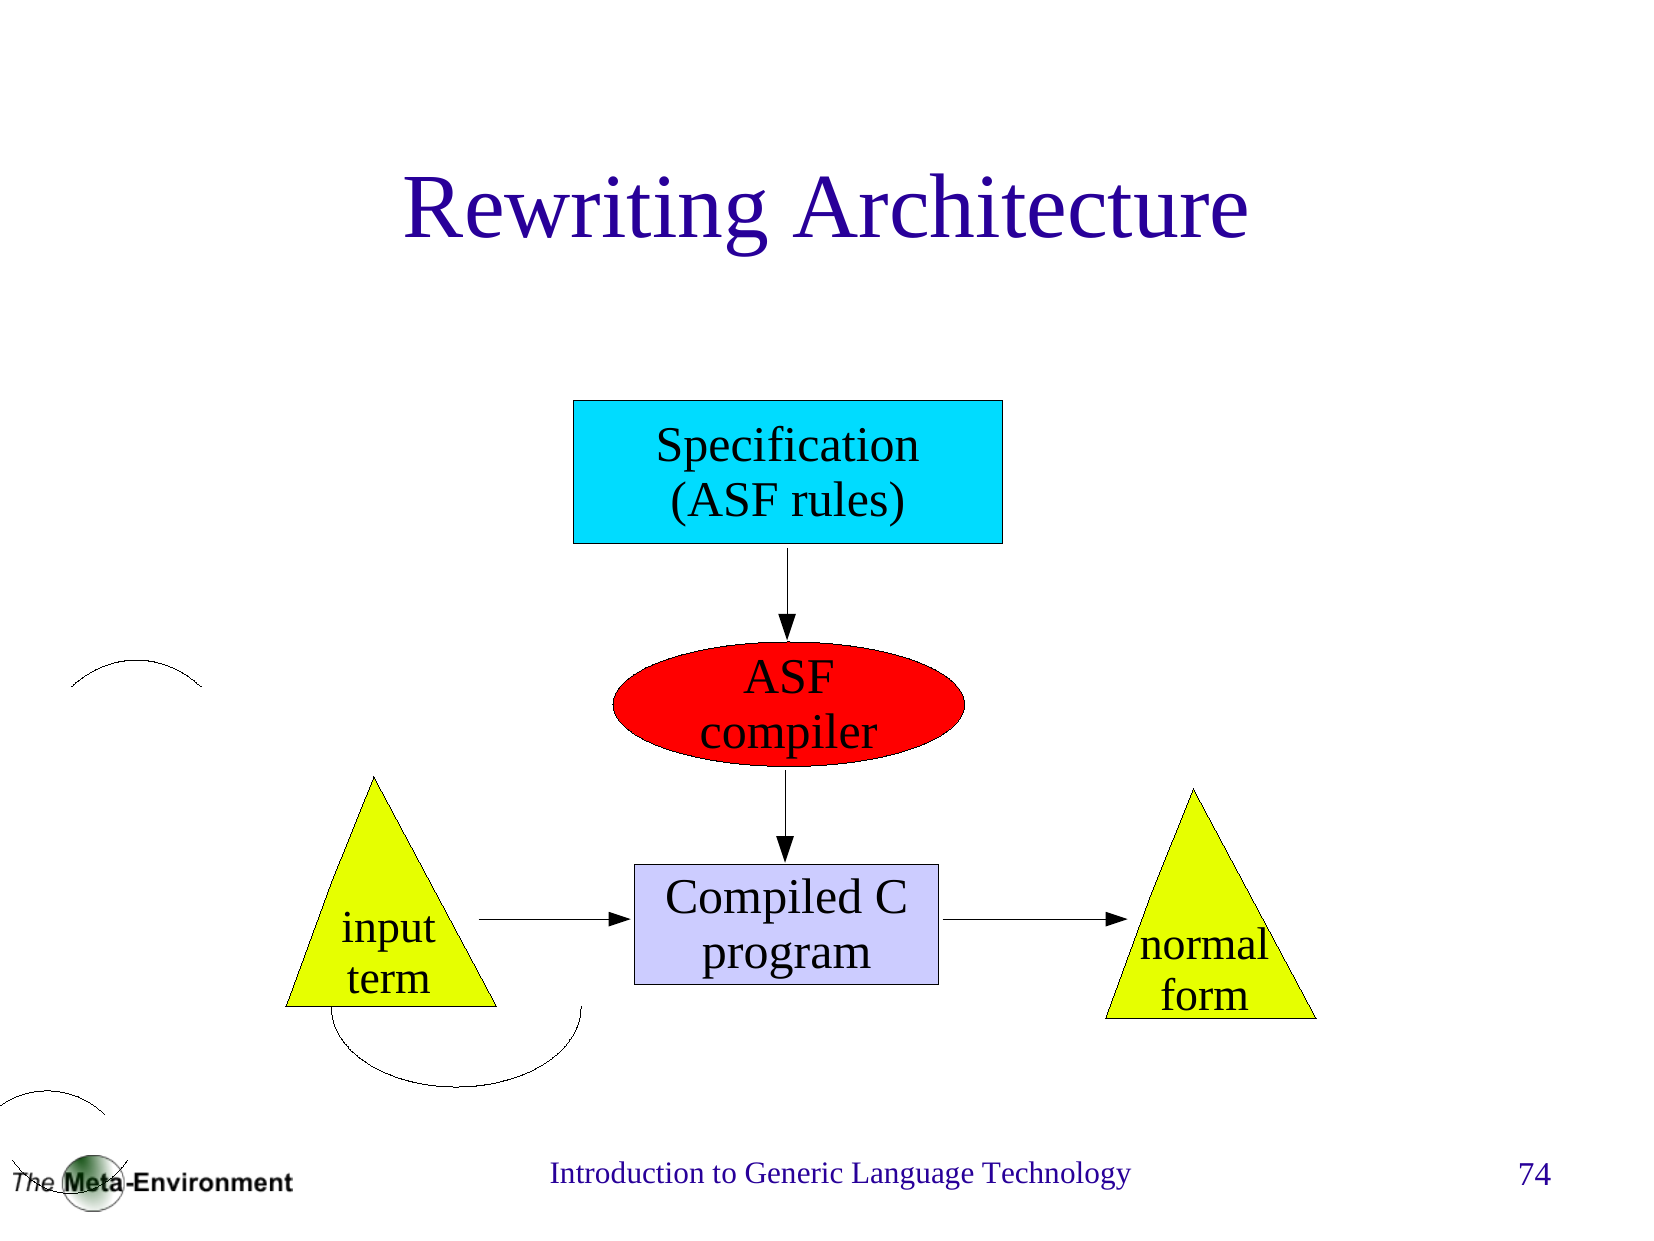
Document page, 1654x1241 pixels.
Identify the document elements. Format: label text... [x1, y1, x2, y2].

picture [13, 1155, 293, 1212]
text_box [1141, 788, 1264, 919]
text_box input term [298, 901, 479, 1014]
text_box [479, 973, 497, 1007]
text_box Compiled C program [634, 864, 939, 985]
title Rewriting Architecture [121, 102, 1534, 311]
text_box ASF compiler [612, 641, 965, 767]
text_box normal form [1076, 919, 1333, 1031]
text_box [285, 973, 298, 1007]
text_box [324, 776, 441, 901]
text_box Specification (ASF rules) [573, 400, 1003, 544]
